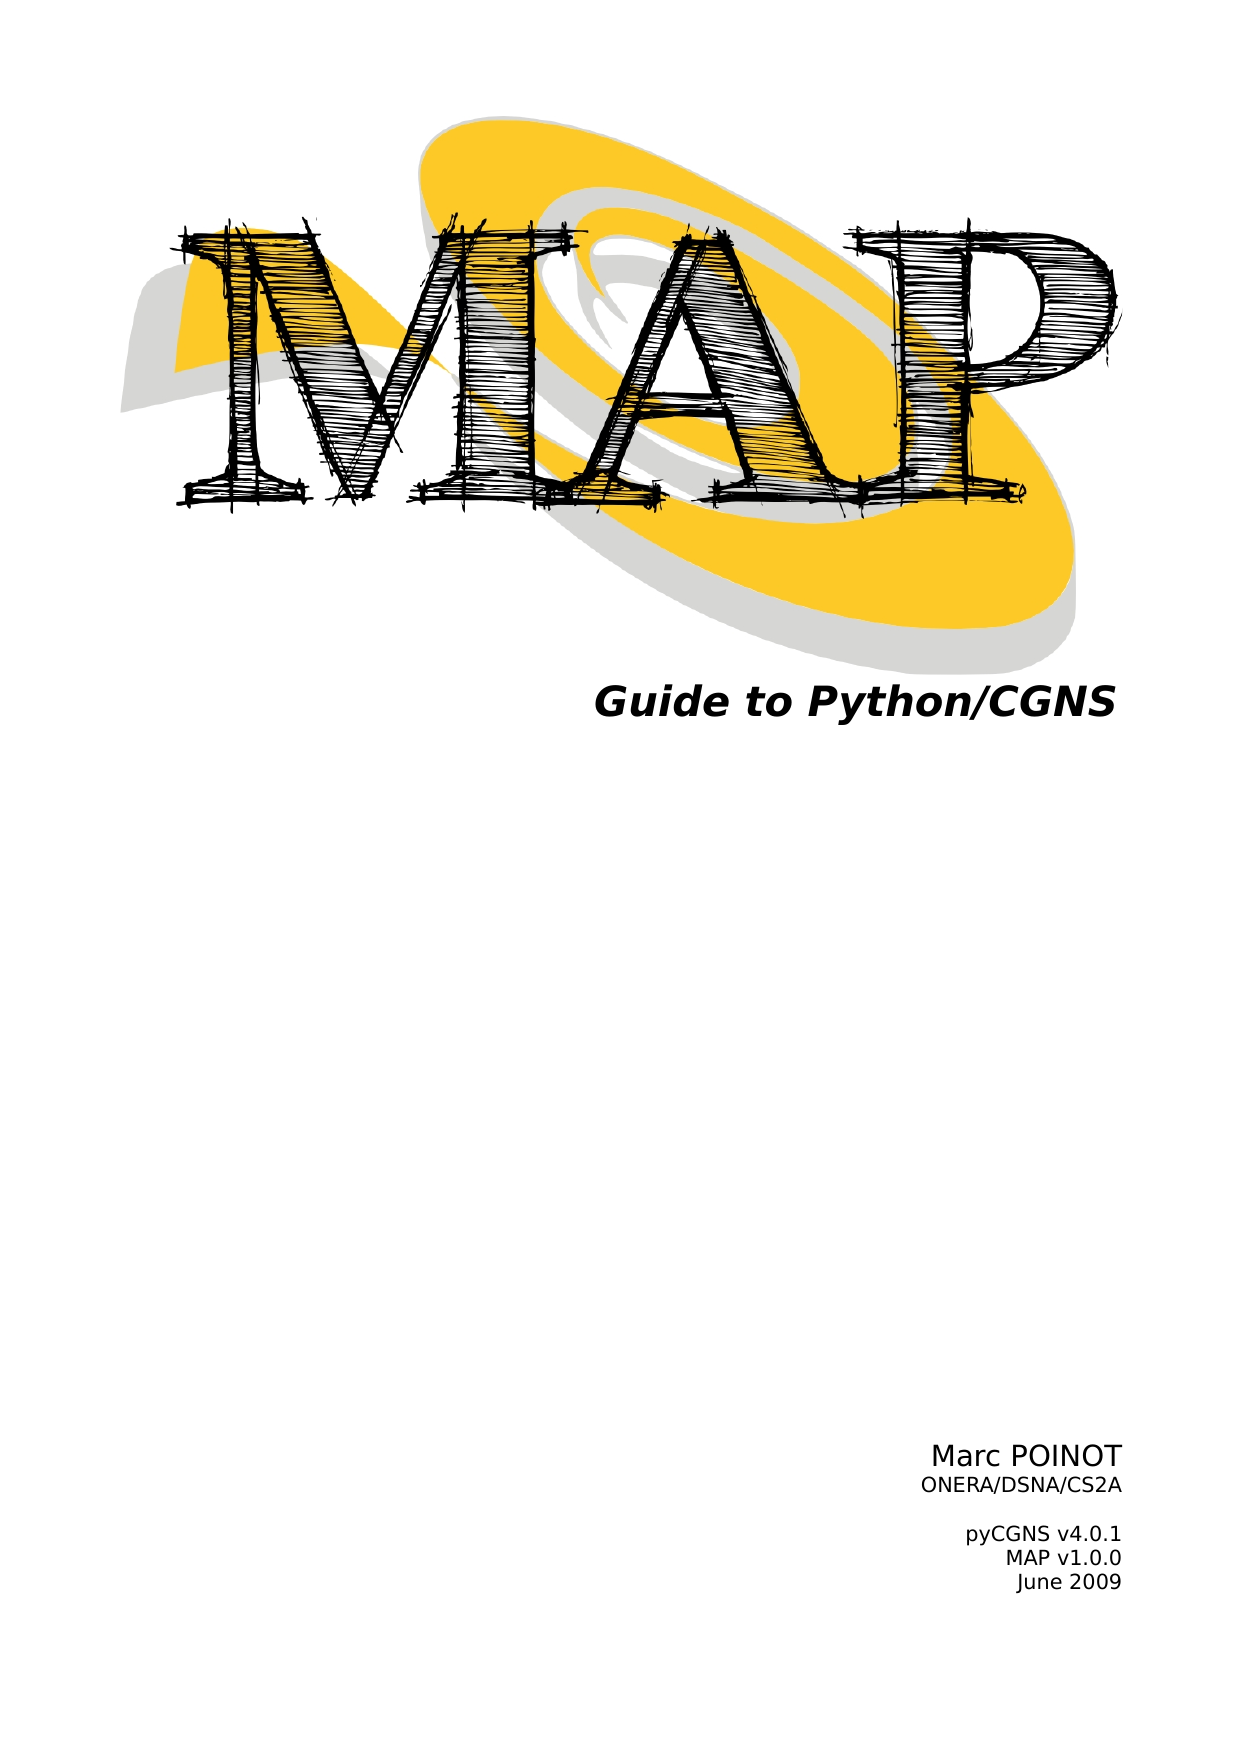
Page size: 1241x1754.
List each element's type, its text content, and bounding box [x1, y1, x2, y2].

text June 2009 [118, 1570, 1122, 1595]
text Marc POINOT [118, 1439, 1122, 1473]
text ONERA/DSNA/CS2A [118, 1473, 1122, 1498]
text Guide to Python/CGNS [118, 675, 1122, 726]
text pyCGNS v4.0.1 [118, 1522, 1122, 1546]
picture [120, 116, 1123, 675]
text MAP v1.0.0 [118, 1546, 1122, 1570]
